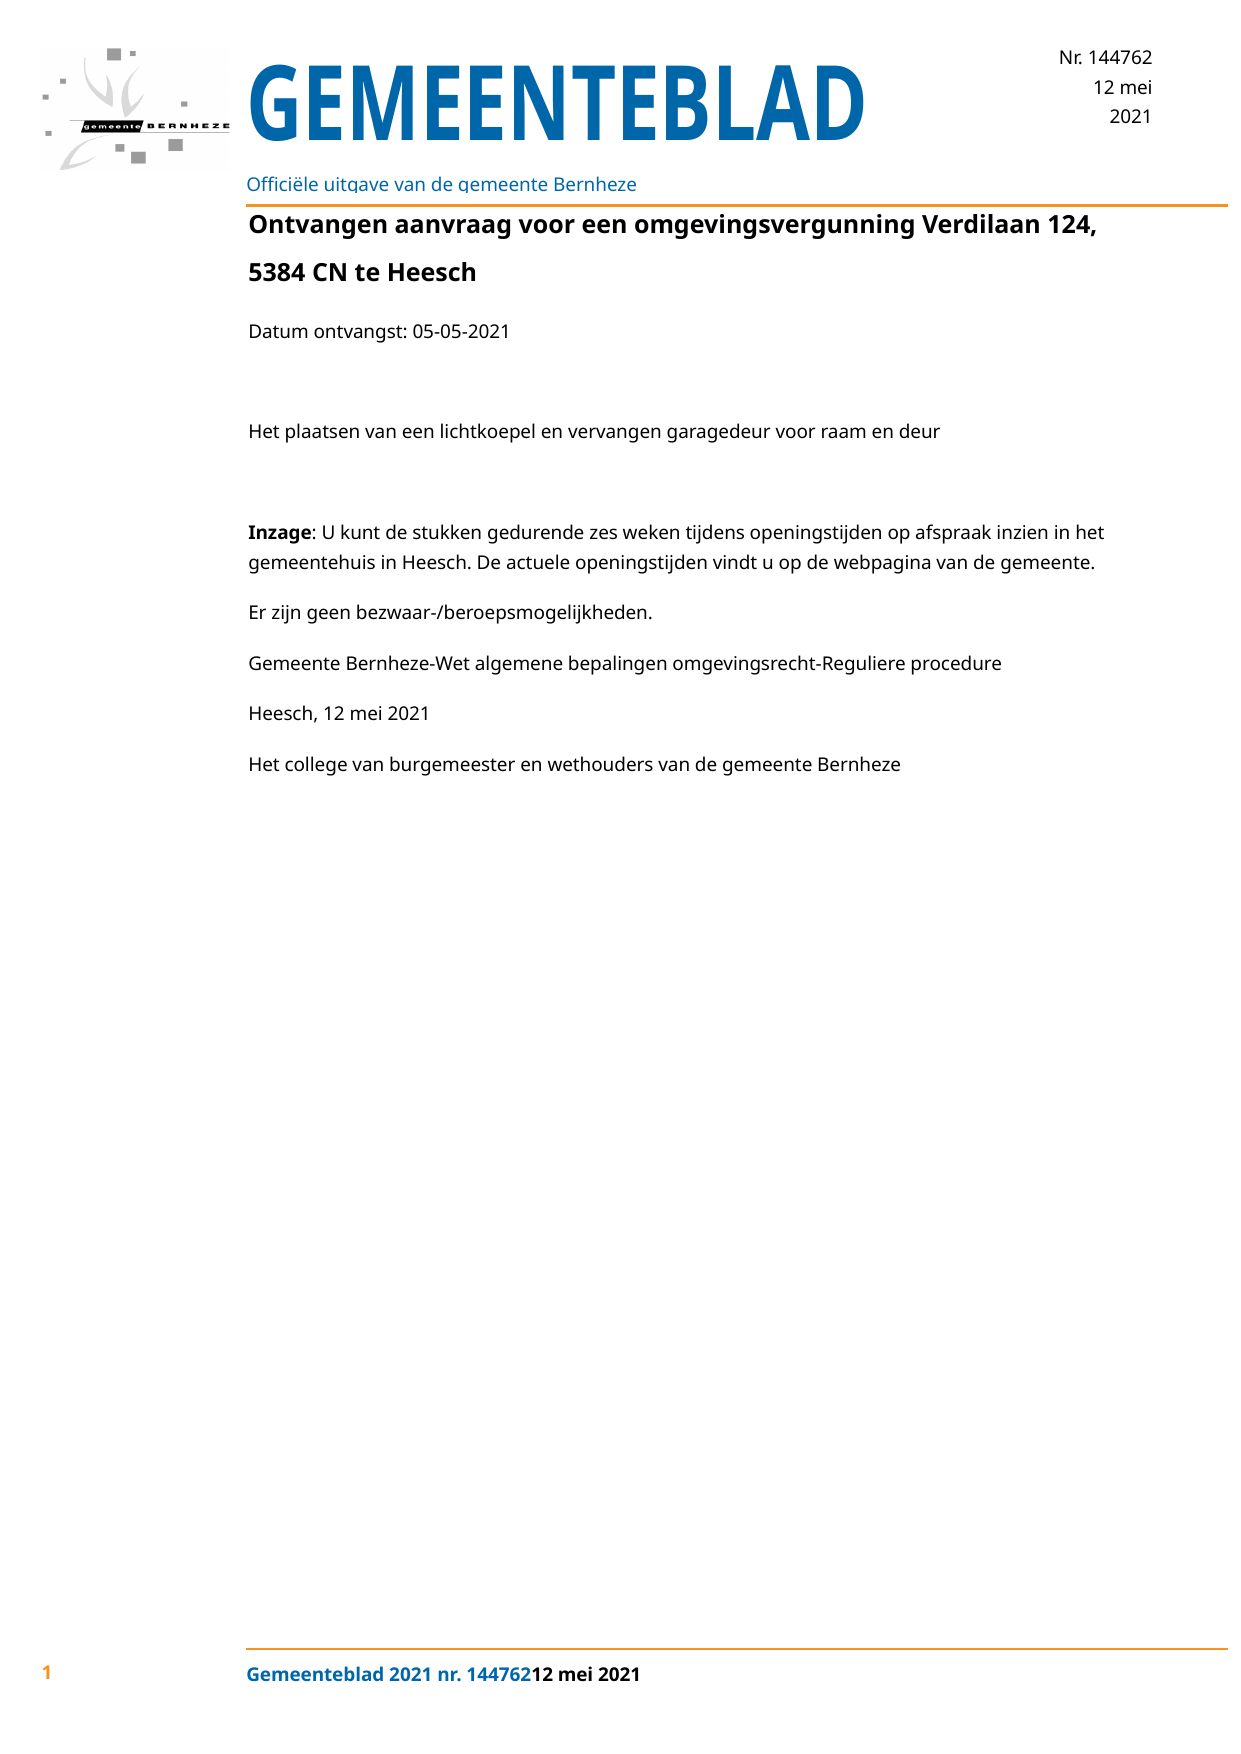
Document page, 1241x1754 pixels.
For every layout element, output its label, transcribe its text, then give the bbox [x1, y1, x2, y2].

text Ontvangen aanvraag voor een omgevingsvergunning Verdilaan 124, 5384 CN te Heesch [248, 207, 1152, 288]
text Het college van burgemeester en wethouders van de gemeente Bernheze [248, 751, 1152, 777]
text Er zijn geen bezwaar-/beroepsmogelijkheden. [248, 599, 1152, 625]
text Datum ontvangst: 05-05-2021 [248, 318, 1152, 344]
picture [41, 47, 231, 172]
text Inzage: U kunt de stukken gedurende zes weken tijdens openingstijden op afspraak inzien in het gemeentehuis in Heesch. De actuele openingstijden vindt u op de webpagina van de gemeente. [248, 519, 1152, 575]
text Heesch, 12 mei 2021 [248, 700, 1152, 726]
text Het plaatsen van een lichtkoepel en vervangen garagedeur voor raam en deur [248, 419, 1152, 444]
text Gemeente Bernheze-Wet algemene bepalingen omgevingsrecht-Reguliere procedure [248, 650, 1152, 676]
